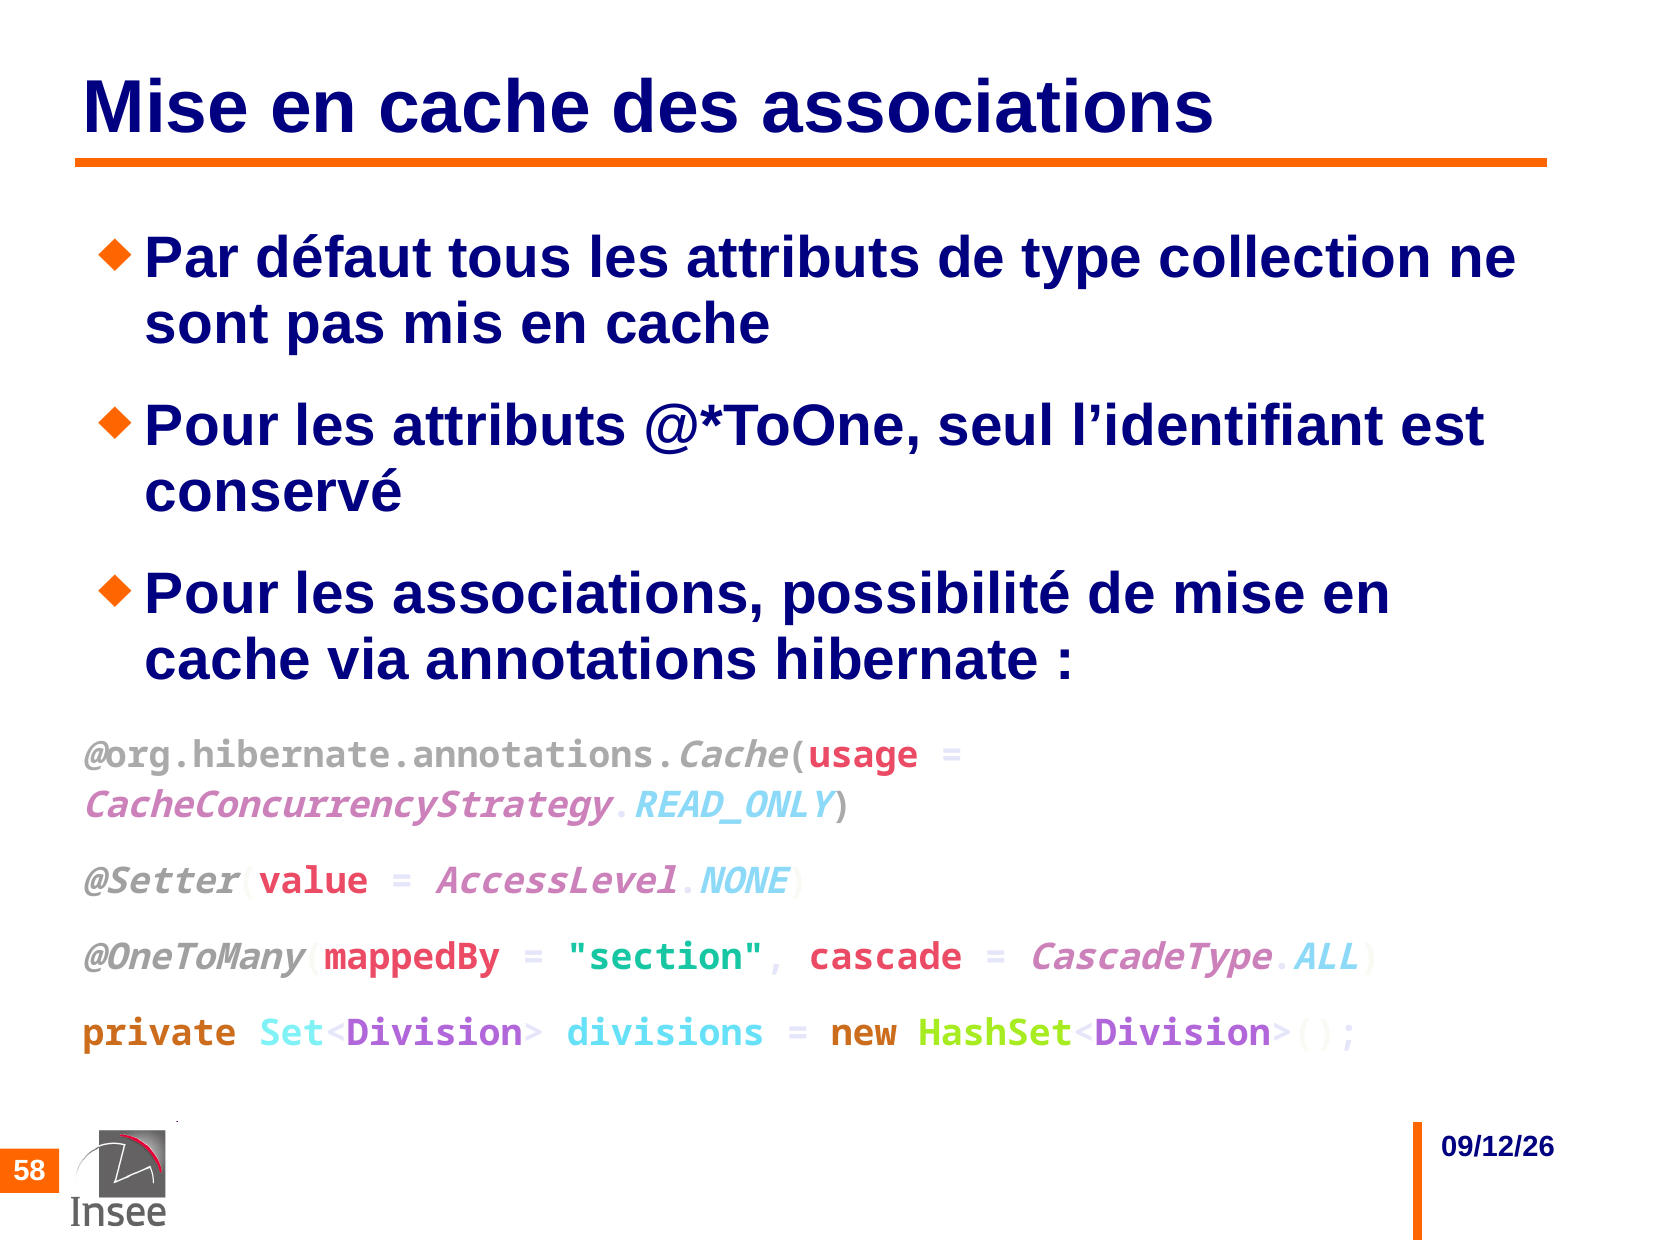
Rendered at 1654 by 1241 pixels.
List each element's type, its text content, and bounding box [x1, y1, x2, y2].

list Par défaut tous les attributs de type collection ne sont pas mis en cache Pour les attributs @*ToOne, seul l’identifiant est conservé Pour les associations, possibilité de mise en cache via annotations hibernate : @org.hibernate.annotations.Cache(usage = CacheConcurrencyStrategy.READ_ONLY) @Setter(value = AccessLevel.NONE) @OneToMany(mappedBy = "section", cascade = CascadeType.ALL) private Set<Division> divisions = new HashSet<Division>(); [82, 224, 1571, 1063]
title Mise en cache des associations [82, 49, 1619, 163]
picture [62, 1121, 178, 1241]
